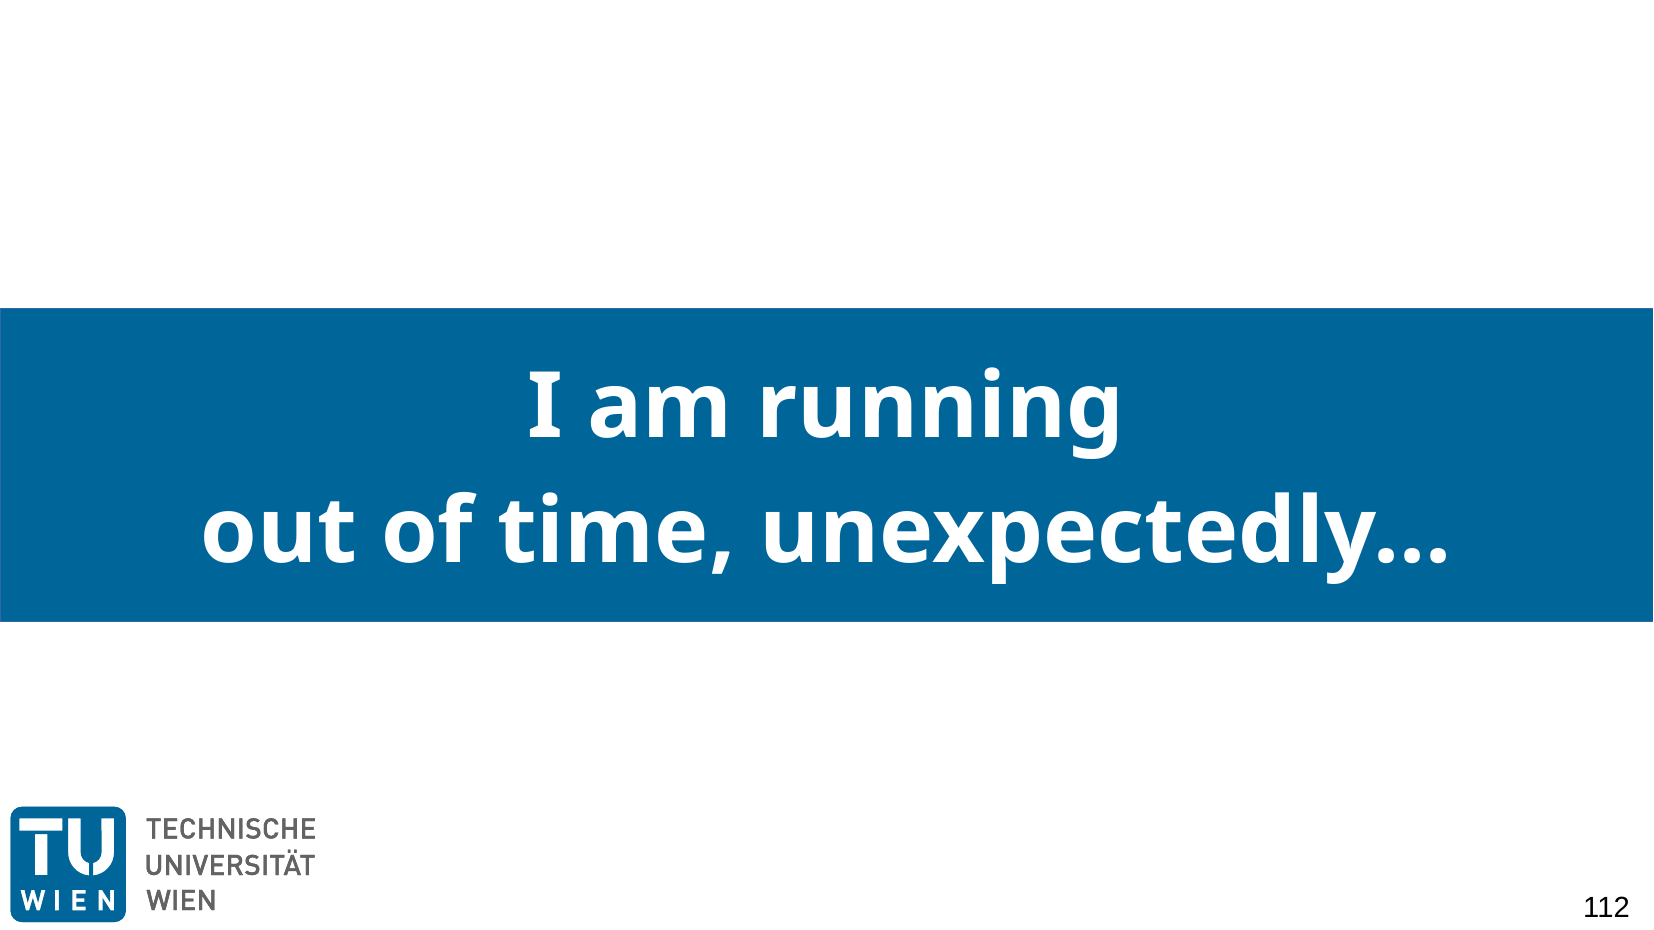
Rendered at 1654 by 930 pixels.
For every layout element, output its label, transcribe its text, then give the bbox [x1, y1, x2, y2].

title I am running out of time, unexpectedly... [0, 308, 1653, 622]
